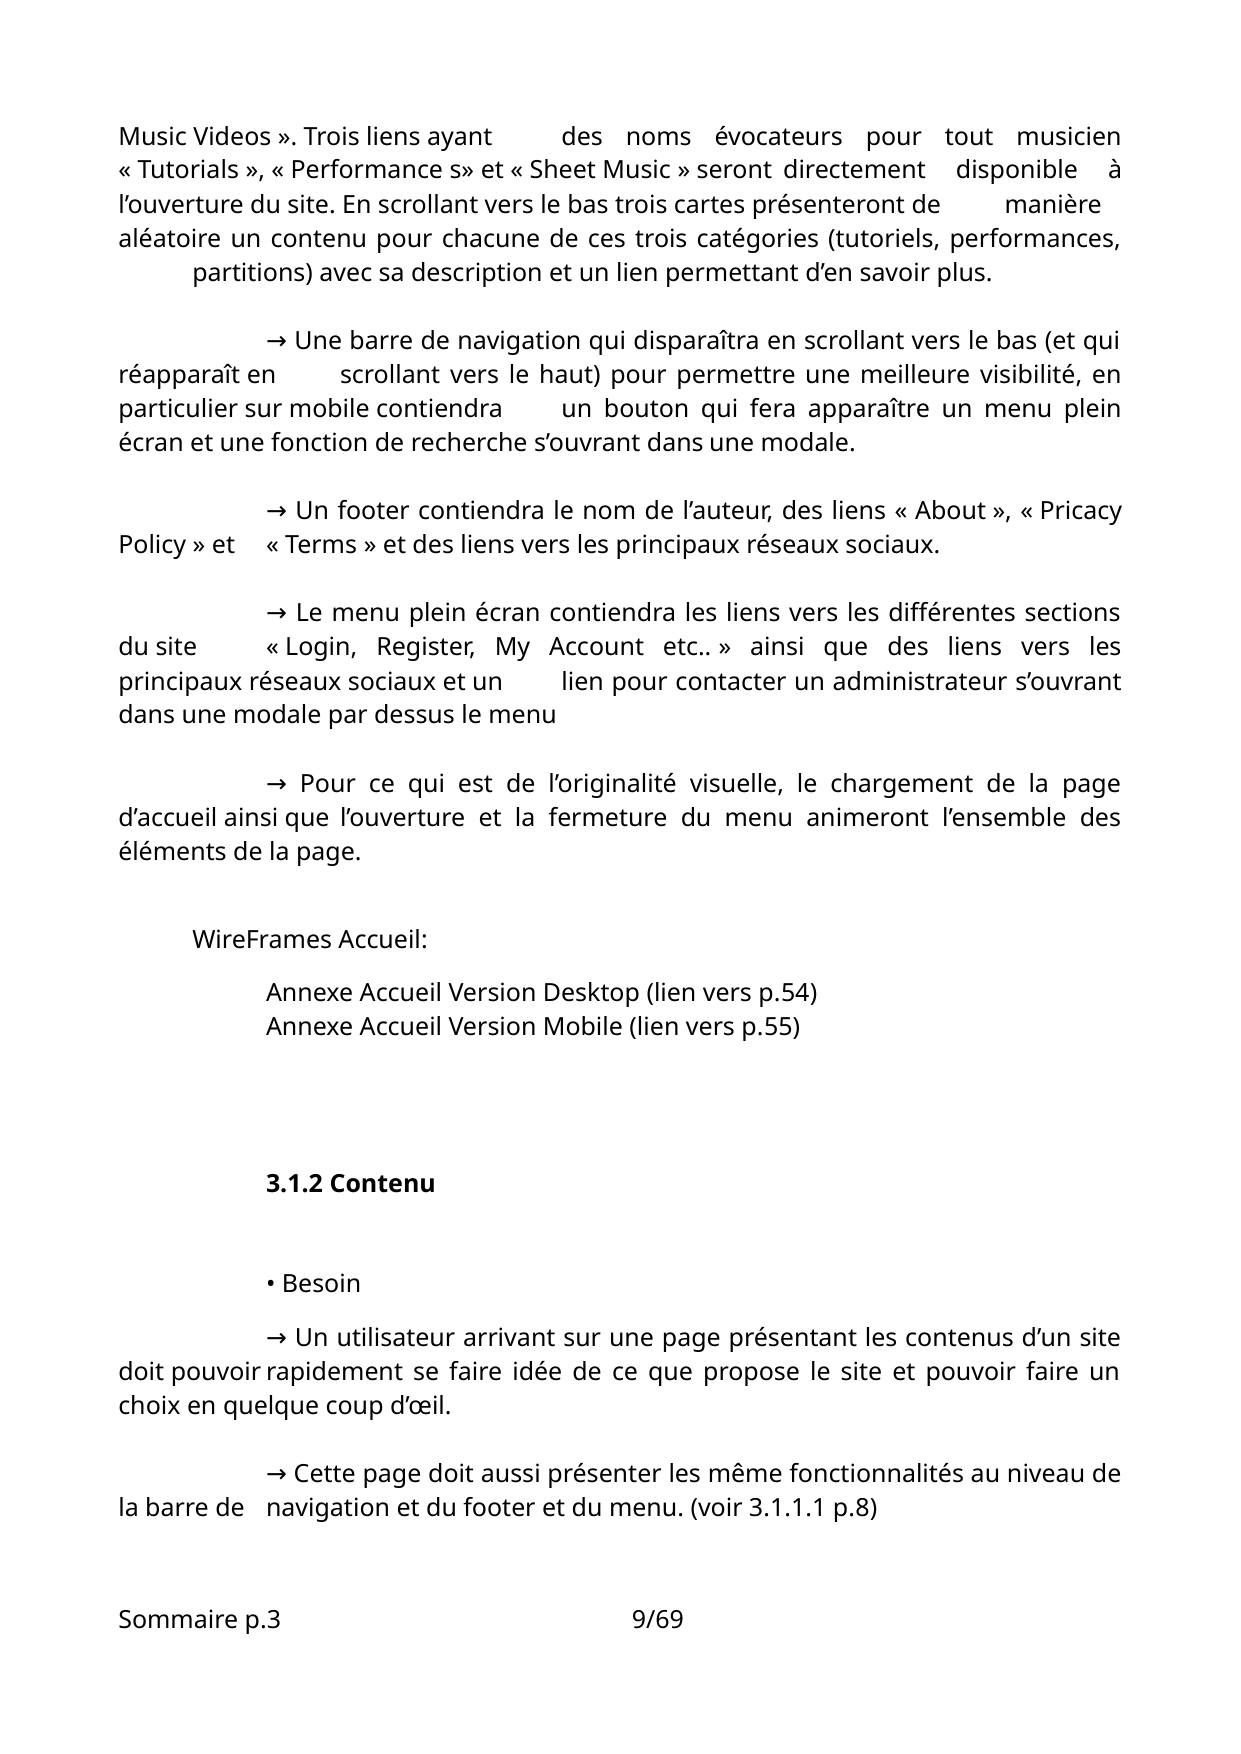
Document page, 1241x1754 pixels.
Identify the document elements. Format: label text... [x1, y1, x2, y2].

subtitle 3.1.2 Contenu [118, 1165, 1122, 1199]
text → Un utilisateur arrivant sur une page présentant les contenus d’un site doit pouvoir rapidement se faire idée de ce que propose le site et pouvoir faire un choix en quelque coup d’œil. [118, 1319, 1122, 1421]
text → Une barre de navigation qui disparaîtra en scrollant vers le bas (et qui réapparaît en scrollant vers le haut) pour permettre une meilleure visibilité, en particulier sur mobile contiendra un bouton qui fera apparaître un menu plein écran et une fonction de recherche s’ouvrant dans une modale. [118, 322, 1122, 459]
text Annexe Accueil Version Mobile (lien vers p.47) [118, 1009, 1122, 1043]
text → Pour ce qui est de l’originalité visuelle, le chargement de la page d’accueil ainsi que l’ouverture et la fermeture du menu animeront l’ensemble des éléments de la page. [118, 765, 1122, 867]
text → Cette page doit aussi présenter les même fonctionnalités au niveau de la barre de navigation et du footer et du menu. (voir 3.1.1.1 p.7) [118, 1456, 1122, 1524]
text Music Videos ». Trois liens ayant des noms évocateurs pour tout musicien « Tutorials », « Performance s» et « Sheet Music » seront directement disponible à l’ouverture du site. En scrollant vers le bas trois cartes présenteront de manière aléatoire un contenu pour chacune de ces trois catégories (tutoriels, performances, partitions) avec sa description et un lien permettant d’en savoir plus. [118, 118, 1122, 288]
text WireFrames Accueil: [118, 921, 1122, 955]
text • Besoin [118, 1266, 1122, 1299]
text → Un footer contiendra le nom de l’auteur, des liens « About », « Pricacy Policy » et « Terms » et des liens vers les principaux réseaux sociaux. [118, 493, 1122, 561]
text Annexe Accueil Version Desktop (lien vers p.46) [118, 975, 1122, 1009]
text → Le menu plein écran contiendra les liens vers les différentes sections du site « Login, Register, My Account etc.. » ainsi que des liens vers les principaux réseaux sociaux et un lien pour contacter un administrateur s’ouvrant dans une modale par dessus le menu [118, 595, 1122, 731]
